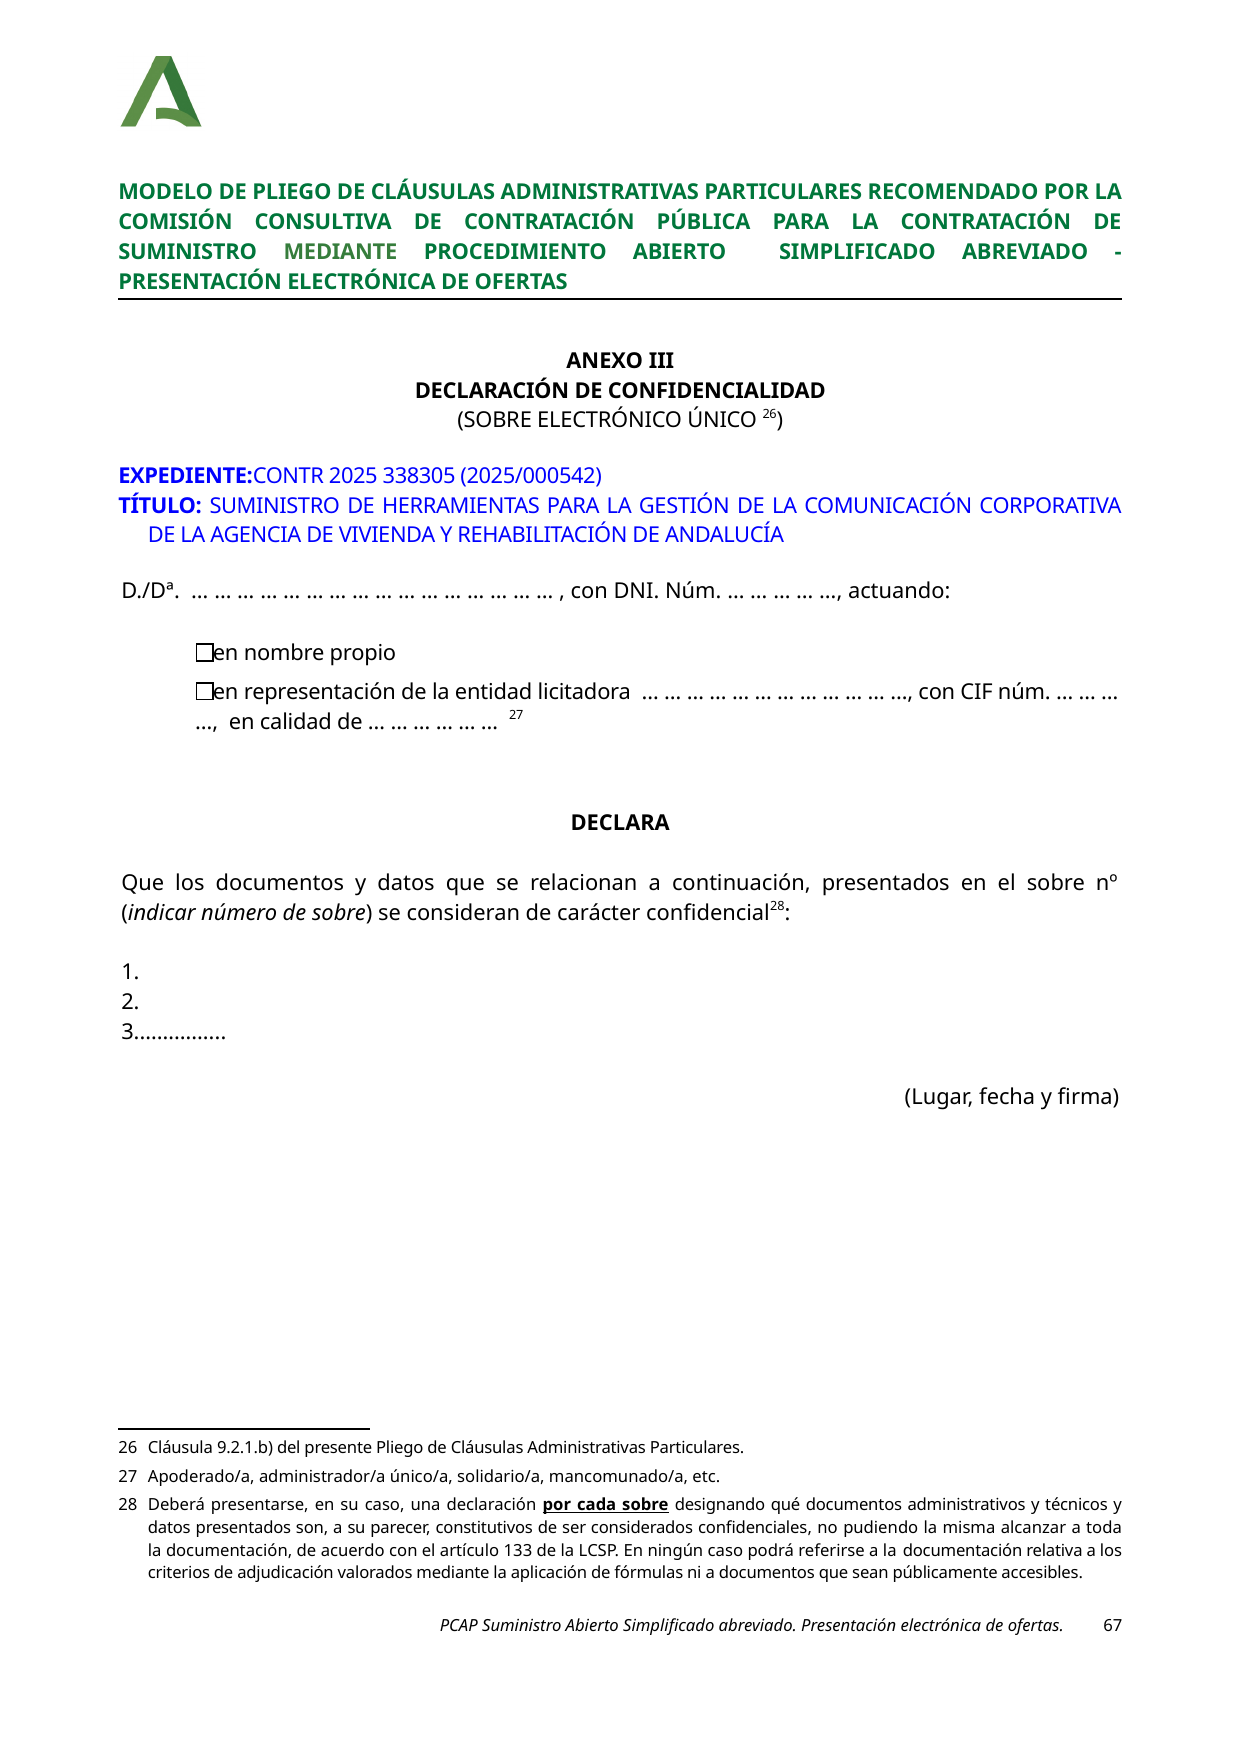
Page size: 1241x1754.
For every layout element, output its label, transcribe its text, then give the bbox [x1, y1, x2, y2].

text DECLARA [118, 807, 1122, 837]
text (SOBRE ELECTRÓNICO ÚNICO ) [118, 404, 1122, 434]
text 3.…………... [118, 1016, 1122, 1046]
picture [116, 52, 205, 131]
text MODELO DE PLIEGO DE CLÁUSULAS ADMINISTRATIVAS PARTICULARES RECOMENDADO POR LA COMISIÓN CONSULTIVA DE CONTRATACIÓN PÚBLICA PARA LA CONTRATACIÓN DE SUMINISTRO MEDIANTE PROCEDIMIENTO ABIERTO SIMPLIFICADO ABREVIADO - PRESENTACIÓN ELECTRÓNICA DE OFERTAS [118, 176, 1122, 298]
text Que los documentos y datos que se relacionan a continuación, presentados en el sobre nº (indicar número de sobre) se consideran de carácter confidencial: [118, 867, 1122, 926]
text TÍTULO: SUMINISTRO DE HERRAMIENTAS PARA LA GESTIÓN DE LA COMUNICACIÓN CORPORATIVA DE LA AGENCIA DE VIVIENDA Y REHABILITACIÓN DE ANDALUCÍA [118, 490, 1122, 549]
text en nombre propio [189, 637, 1122, 667]
text EXPEDIENTE:CONTR 2025 338305 (2025/000542) [118, 460, 1122, 490]
text Deberá presentarse, en su caso, una declaración por cada sobre designando qué documentos administrativos y técnicos y datos presentados son, a su parecer, constitutivos de ser considerados confidenciales, no pudiendo la misma alcanzar a toda la documentación, de acuerdo con el artículo 133 de la LCSP. En ningún caso podrá referirse a la documentación relativa a los criterios de adjudicación valorados mediante la aplicación de fórmulas ni a documentos que sean públicamente accesibles. [118, 1493, 1122, 1584]
text 2. [118, 986, 1122, 1016]
text DECLARACIÓN DE CONFIDENCIALIDAD [118, 375, 1122, 404]
text D./Dª. … … … … … … … … … … … … … … … … , con DNI. Núm. … … … … …, actuando: [118, 575, 1122, 605]
text Cláusula 9.2.1.b) del presente Pliego de Cláusulas Administrativas Particulares. [118, 1436, 1122, 1458]
text (Lugar, fecha y firma) [118, 1078, 1122, 1111]
text 1. [118, 956, 1122, 986]
text en representación de la entidad licitadora … … … … … … … … … … … …, con CIF núm. … … … …, en calidad de … … … … … … [192, 673, 1122, 739]
text ANEXO III [118, 342, 1122, 375]
text Apoderado/a, administrador/a único/a, solidario/a, mancomunado/a, etc. [118, 1464, 1122, 1487]
